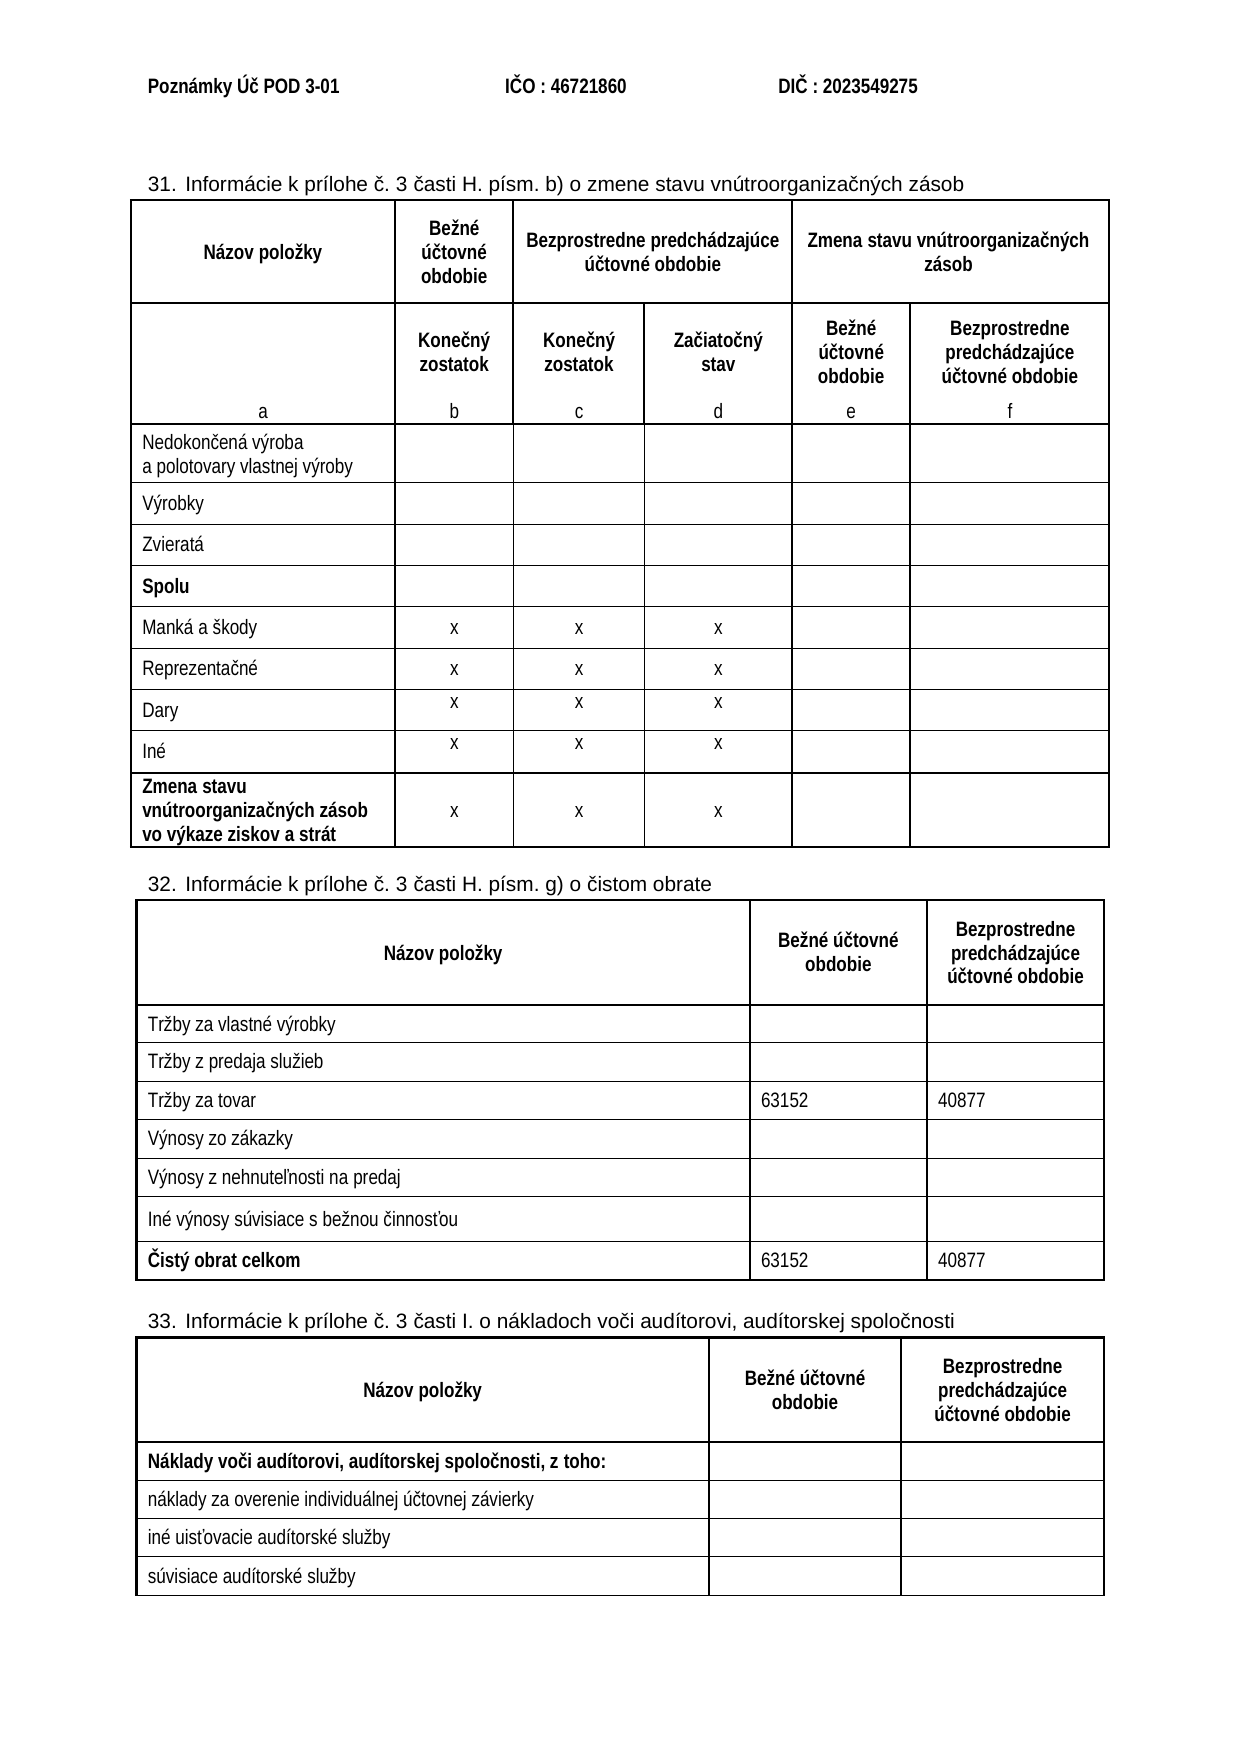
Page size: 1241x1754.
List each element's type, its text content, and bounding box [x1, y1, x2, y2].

table_cell Tržby z predaja služieb [138, 1043, 749, 1081]
table_cell x [645, 690, 791, 730]
table_cell súvisiace audítorské služby [138, 1557, 708, 1595]
table_cell [514, 425, 644, 482]
table_cell [645, 566, 791, 606]
table_cell x [645, 774, 791, 846]
table_cell Konečný zostatok [514, 304, 643, 399]
table_cell [793, 649, 909, 689]
table_cell 63152 [751, 1082, 926, 1119]
table_cell [793, 566, 909, 606]
table_cell [911, 525, 1108, 565]
table_cell [396, 425, 513, 482]
table_cell Reprezentačné [132, 649, 394, 689]
table_header Bežné účtovné obdobie [396, 201, 512, 302]
table_cell x [396, 690, 513, 730]
table_cell Náklady voči audítorovi, audítorskej spoločnosti, z toho: [138, 1443, 708, 1479]
title Informácie k prílohe č. 3 časti I. o nákladoch voči audítorovi, audítorskej spoločnosti [148, 1309, 1093, 1333]
table_cell [751, 1006, 926, 1042]
table_header Bezprostredne predchádzajúce účtovné obdobie [514, 201, 791, 302]
table_header Názov položky [138, 1339, 708, 1441]
table_cell x [396, 607, 513, 647]
table_cell [396, 566, 513, 606]
table_cell Iné výnosy súvisiace s bežnou činnosťou [138, 1197, 749, 1241]
table_cell [928, 1197, 1103, 1241]
table_cell [928, 1120, 1103, 1157]
table_cell [793, 774, 909, 846]
table_cell náklady za overenie individuálnej účtovnej závierky [138, 1481, 708, 1518]
table_cell x [645, 649, 791, 689]
table_cell Zvieratá [132, 525, 394, 565]
table_cell Čistý obrat celkom [138, 1242, 749, 1279]
table_cell [911, 566, 1108, 606]
table_cell x [514, 607, 644, 647]
table_cell [793, 525, 909, 565]
table_cell x [645, 607, 791, 647]
table_cell [396, 525, 513, 565]
table_cell Tržby za vlastné výrobky [138, 1006, 749, 1042]
table_cell [902, 1557, 1103, 1595]
table_cell 40877 [928, 1242, 1103, 1279]
table_header Zmena stavu vnútroorganizačných zásob [793, 201, 1108, 302]
table_cell x [396, 774, 513, 846]
table_header Bezprostredne predchádzajúce účtovné obdobie [928, 901, 1103, 1004]
table_cell c [514, 399, 643, 423]
table_header Bežné účtovné obdobie [751, 901, 926, 1004]
table_cell [902, 1443, 1103, 1479]
table_cell [751, 1159, 926, 1196]
table_cell [645, 483, 791, 523]
table_cell Nedokončená výroba a polotovary vlastnej výroby [132, 425, 394, 482]
table_header Názov položky [132, 201, 394, 302]
table_cell Iné [132, 731, 394, 772]
table_cell [710, 1519, 900, 1556]
table_cell Začiatočný stav [645, 304, 791, 399]
title Informácie k prílohe č. 3 časti H. písm. g) o čistom obrate [148, 872, 1093, 896]
table_cell x [514, 731, 644, 772]
table_header Bežné účtovné obdobie [710, 1339, 900, 1441]
table_cell [514, 566, 644, 606]
table_cell [902, 1481, 1103, 1518]
table_cell iné uisťovacie audítorské služby [138, 1519, 708, 1556]
table_cell [793, 425, 909, 482]
table_cell [911, 607, 1108, 647]
table_cell x [514, 649, 644, 689]
table_cell [514, 483, 644, 523]
table_cell [928, 1006, 1103, 1042]
table_cell Bezprostredne predchádzajúce účtovné obdobie [911, 304, 1108, 399]
table_cell x [514, 690, 644, 730]
table_cell Manká a škody [132, 607, 394, 647]
table_header Bezprostredne predchádzajúce účtovné obdobie [902, 1339, 1103, 1441]
table_cell Výnosy z nehnuteľnosti na predaj [138, 1159, 749, 1196]
table_cell [902, 1519, 1103, 1556]
table_cell b [396, 399, 512, 423]
table_cell Výrobky [132, 483, 394, 523]
table_header Názov položky [138, 901, 749, 1004]
table_cell [911, 690, 1108, 730]
table_cell [911, 483, 1108, 523]
table_cell [928, 1043, 1103, 1081]
table_cell [793, 690, 909, 730]
table_cell x [514, 774, 644, 846]
table_cell x [645, 731, 791, 772]
table_cell Konečný zostatok [396, 304, 512, 399]
table_cell [751, 1120, 926, 1157]
table_cell [793, 607, 909, 647]
table_cell [132, 304, 394, 399]
table_cell [645, 525, 791, 565]
table_cell x [396, 731, 513, 772]
table_cell [645, 425, 791, 482]
table_cell [911, 649, 1108, 689]
table_cell Tržby za tovar [138, 1082, 749, 1119]
table_cell d [645, 399, 791, 423]
table_cell [751, 1197, 926, 1241]
table_cell e [793, 399, 909, 423]
table_cell Bežné účtovné obdobie [793, 304, 909, 399]
table_cell [793, 731, 909, 772]
table_cell f [911, 399, 1108, 423]
table_cell [710, 1481, 900, 1518]
table_cell [911, 774, 1108, 846]
table_cell [751, 1043, 926, 1081]
table_cell [911, 425, 1108, 482]
title Informácie k prílohe č. 3 časti H. písm. b) o zmene stavu vnútroorganizačných zásob [148, 172, 1093, 196]
table_cell a [132, 399, 394, 423]
table_cell [793, 483, 909, 523]
table_cell [396, 483, 513, 523]
table_cell [710, 1557, 900, 1595]
table_cell x [396, 649, 513, 689]
table_cell Zmena stavu vnútroorganizačných zásob vo výkaze ziskov a strát [132, 774, 394, 846]
table_cell Dary [132, 690, 394, 730]
table_cell [928, 1159, 1103, 1196]
table_cell [514, 525, 644, 565]
table_cell 40877 [928, 1082, 1103, 1119]
table_cell Výnosy zo zákazky [138, 1120, 749, 1157]
table_cell [710, 1443, 900, 1479]
table_cell [911, 731, 1108, 772]
table_cell Spolu [132, 566, 394, 606]
table_cell 63152 [751, 1242, 926, 1279]
